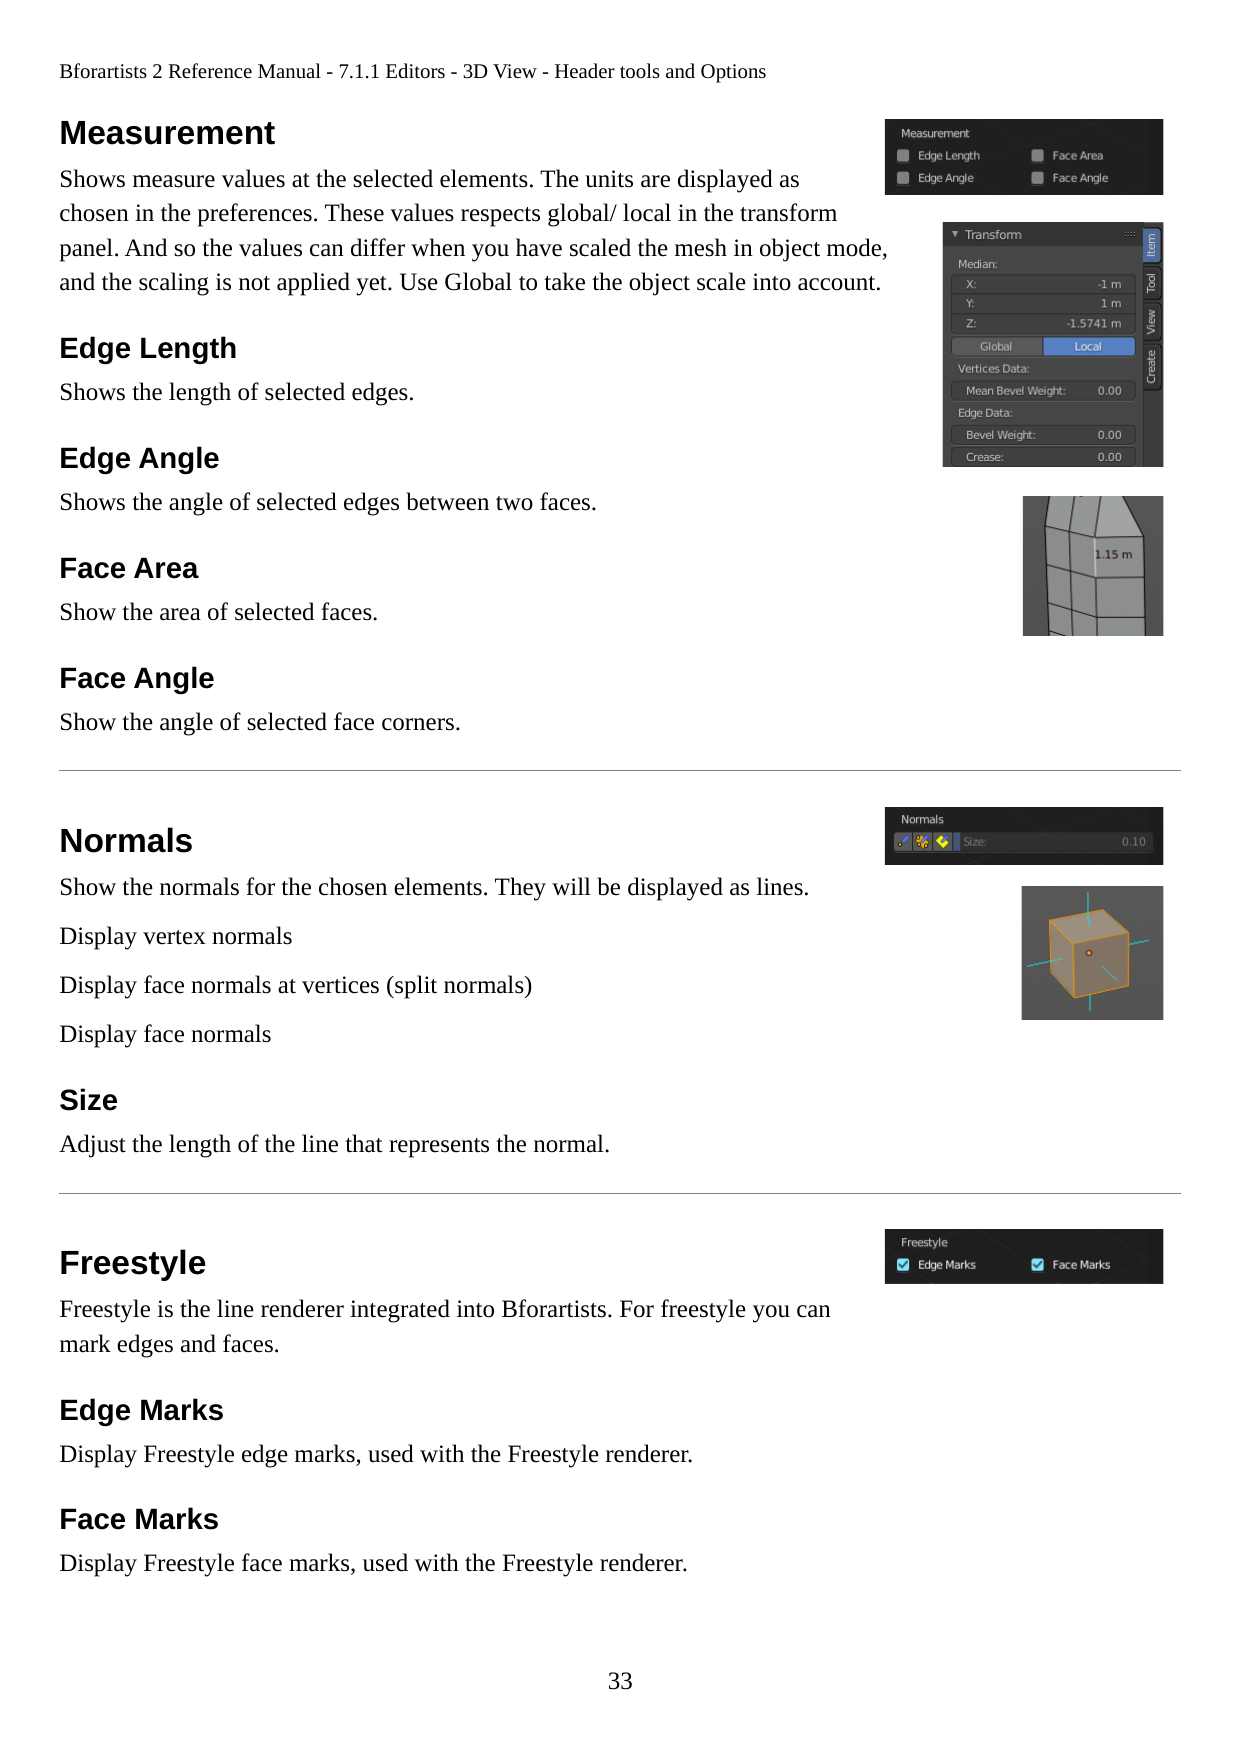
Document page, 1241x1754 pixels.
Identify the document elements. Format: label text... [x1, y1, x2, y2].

subtitle Normals [59, 821, 884, 859]
text Display vertex normals [59, 921, 1021, 950]
subtitle [1164, 331, 1181, 364]
text Shows the length of selected edges. [59, 377, 942, 406]
text Display Freestyle edge marks, used with the Freestyle renderer. [59, 1439, 1181, 1467]
subtitle Edge Angle [59, 441, 1181, 474]
subtitle Face Marks [59, 1502, 1181, 1536]
text Display Freestyle face marks, used with the Freestyle renderer. [59, 1548, 1181, 1577]
text Display face normals at vertices (split normals) [59, 970, 1021, 999]
subtitle Edge Marks [59, 1392, 1181, 1426]
text Freestyle is the line renderer integrated into Bforartists. For freestyle you can mark edges and faces. [59, 1294, 1181, 1357]
text Show the area of selected faces. [59, 597, 1022, 626]
subtitle Face Area [59, 551, 1022, 584]
subtitle Face Angle [59, 661, 1181, 694]
picture [1021, 886, 1164, 1020]
text [1164, 921, 1181, 950]
text Shows measure values at the selected elements. The units are displayed as chosen in the preferences. These values respects global/ local in the transform panel. And so the values can differ when you have scaled the mesh in object mode, and the scaling is not applied yet. Use Global to take the object scale into account. [59, 164, 1181, 296]
subtitle Edge Length [59, 331, 942, 364]
picture [942, 222, 1164, 467]
subtitle Measurement [59, 113, 1181, 151]
subtitle [1164, 1243, 1181, 1282]
subtitle [1164, 551, 1181, 584]
text Display face normals [59, 1019, 1181, 1048]
subtitle Freestyle [59, 1243, 884, 1282]
text Shows the angle of selected edges between two faces. [59, 487, 1181, 516]
subtitle [1164, 821, 1181, 859]
text Show the normals for the chosen elements. They will be displayed as lines. [59, 872, 1181, 901]
text Adjust the length of the line that represents the normal. [59, 1129, 1181, 1158]
picture [1022, 496, 1164, 636]
text Show the angle of selected face corners. [59, 707, 1181, 736]
subtitle Size [59, 1083, 1181, 1117]
